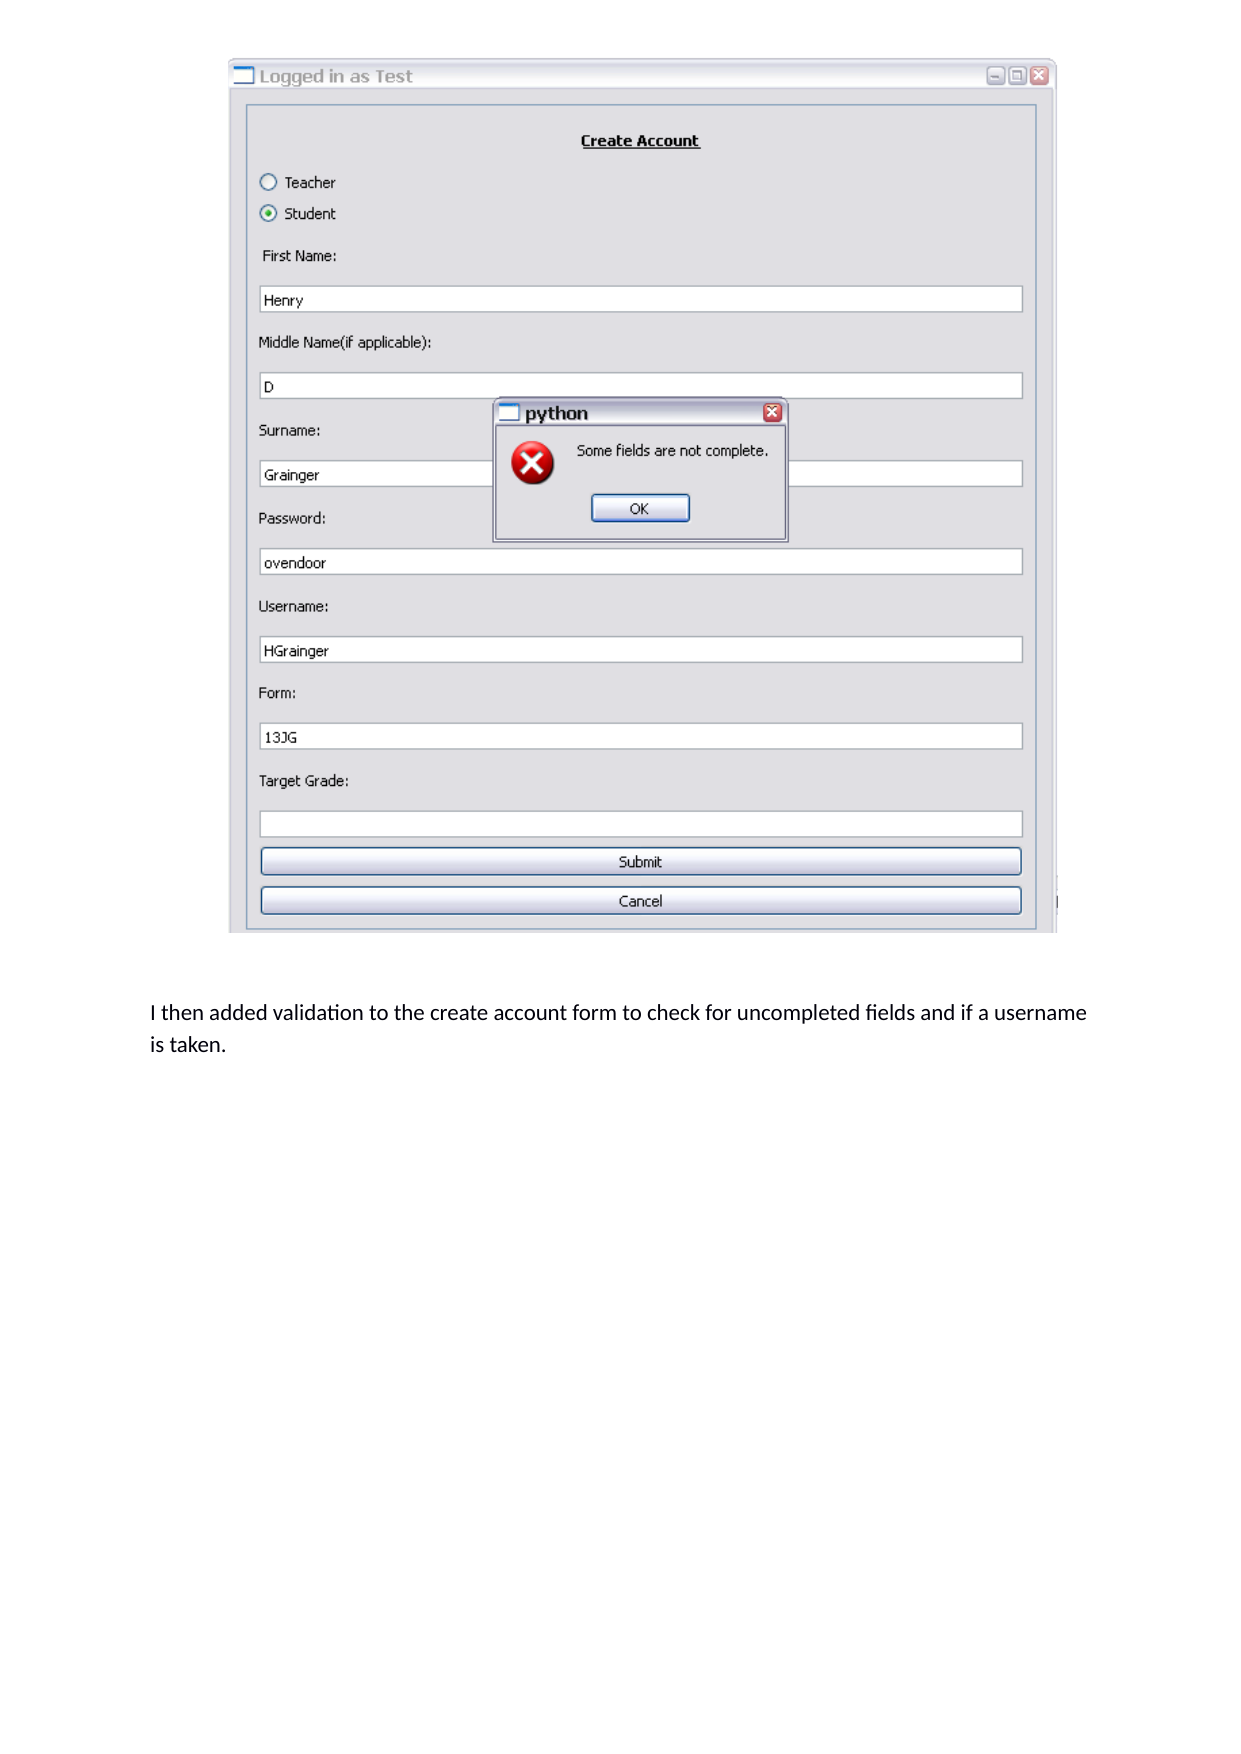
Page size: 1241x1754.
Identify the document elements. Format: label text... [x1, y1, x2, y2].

text I then added validation to the create account form to check for uncompleted fields and if a username is taken. [150, 998, 1090, 1058]
picture [228, 57, 1058, 933]
